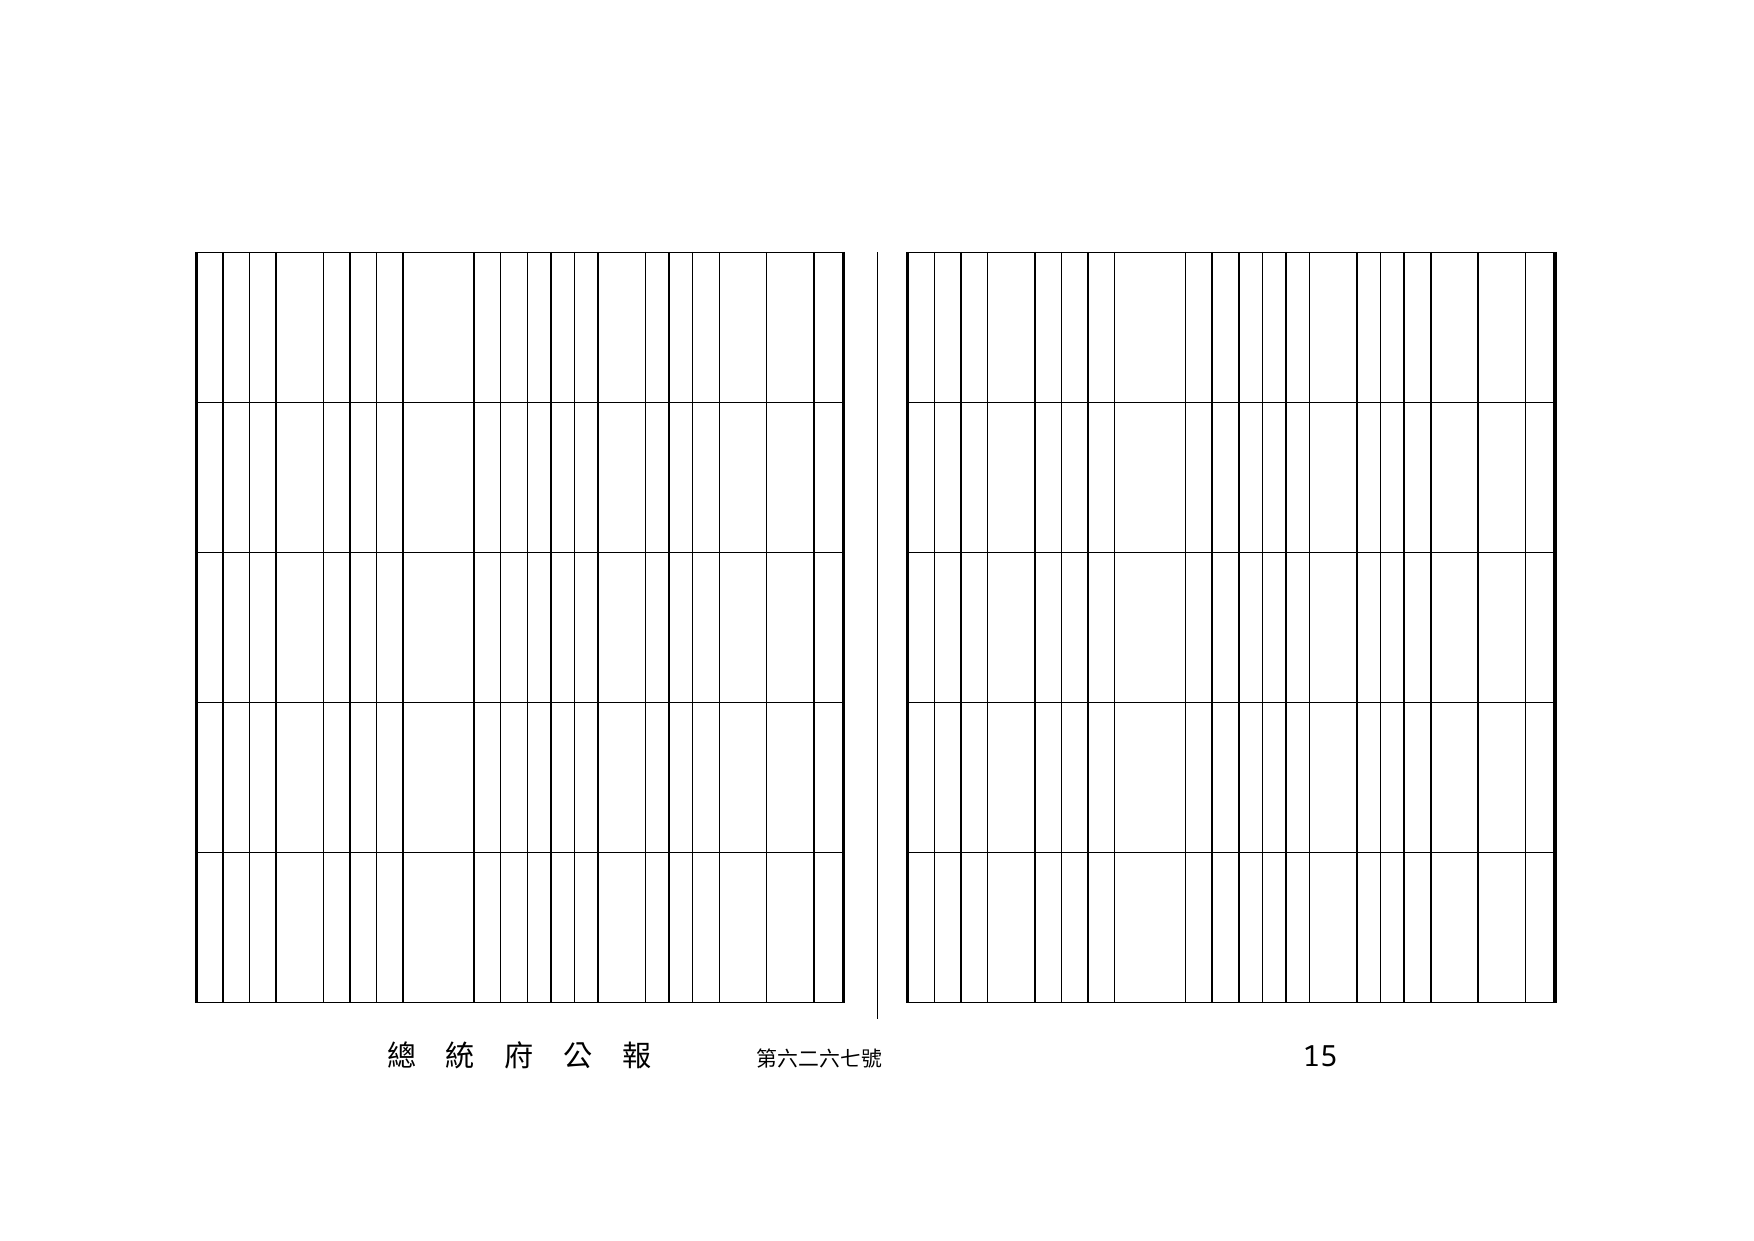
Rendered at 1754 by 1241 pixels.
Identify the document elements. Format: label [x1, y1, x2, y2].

table_cell [1526, 853, 1553, 1002]
table_cell [935, 553, 960, 702]
table_cell [198, 703, 222, 852]
table_cell [277, 253, 300, 402]
table_cell [1287, 253, 1309, 402]
table_cell [277, 853, 300, 1002]
table_cell [1333, 403, 1356, 552]
table_cell [1115, 403, 1138, 552]
table_cell [351, 853, 376, 1002]
table_cell [575, 703, 597, 852]
table_cell [1358, 553, 1380, 702]
table_cell [404, 553, 427, 702]
table_cell [300, 403, 323, 552]
table_cell [277, 553, 300, 702]
table_cell [198, 253, 222, 402]
table_cell [1432, 703, 1454, 852]
table_cell [1011, 253, 1034, 402]
table_cell [1213, 553, 1238, 702]
table_cell [224, 553, 249, 702]
table_cell [1062, 403, 1087, 552]
table_cell [377, 703, 402, 852]
table_cell [1138, 253, 1162, 402]
table_cell [1162, 403, 1185, 552]
table_cell [988, 703, 1011, 852]
table_cell [1287, 553, 1309, 702]
table_cell [646, 703, 668, 852]
table_cell [450, 403, 473, 552]
table_cell [988, 403, 1011, 552]
table_cell [935, 853, 960, 1002]
table_cell [324, 553, 349, 702]
table_cell [909, 403, 934, 552]
table_cell [250, 253, 275, 402]
table_cell [1036, 253, 1061, 402]
table_cell [1011, 403, 1034, 552]
table_cell [1186, 853, 1211, 1002]
table_cell [646, 553, 668, 702]
table_cell [790, 403, 813, 552]
table_cell [693, 703, 719, 852]
table_cell [988, 553, 1011, 702]
table_cell [1526, 703, 1553, 852]
table_cell [743, 403, 766, 552]
table_cell [1213, 403, 1238, 552]
table_cell [501, 553, 527, 702]
table_cell [1287, 403, 1309, 552]
table_cell [622, 553, 645, 702]
table_cell [599, 703, 622, 852]
table_cell [1502, 703, 1525, 852]
table_cell [599, 253, 622, 402]
table_cell [1240, 853, 1262, 1002]
table_cell [815, 853, 842, 1002]
table_cell [720, 403, 743, 552]
table_cell [1454, 403, 1477, 552]
table_cell [427, 853, 450, 1002]
table_cell [1115, 553, 1138, 702]
table_cell [935, 703, 960, 852]
table_cell [224, 403, 249, 552]
table_cell [815, 253, 842, 402]
table_cell [1011, 703, 1034, 852]
table_cell [250, 703, 275, 852]
table_cell [575, 403, 597, 552]
table_cell [1310, 853, 1333, 1002]
table_cell [815, 403, 842, 552]
table_cell [377, 253, 402, 402]
table_cell [670, 253, 692, 402]
table_cell [377, 403, 402, 552]
table_cell [646, 853, 668, 1002]
table_cell [988, 253, 1011, 402]
table_cell [404, 253, 427, 402]
table_cell [198, 403, 222, 552]
table_cell [1287, 853, 1309, 1002]
table_cell [1138, 703, 1162, 852]
table_cell [599, 403, 622, 552]
table_cell [1479, 553, 1502, 702]
table_cell [1333, 853, 1356, 1002]
table_cell [427, 403, 450, 552]
table_cell [377, 553, 402, 702]
table_cell [1036, 553, 1061, 702]
table_cell [693, 253, 719, 402]
table_cell [475, 853, 500, 1002]
table_cell [1381, 853, 1403, 1002]
table_cell [1526, 253, 1553, 402]
table_cell [1479, 703, 1502, 852]
table_cell [528, 703, 550, 852]
table_cell [501, 853, 527, 1002]
table_cell [767, 553, 790, 702]
table_cell [962, 403, 987, 552]
table_cell [670, 853, 692, 1002]
table_cell [1479, 253, 1502, 402]
table_cell [743, 553, 766, 702]
table_cell [599, 553, 622, 702]
table_cell [1479, 403, 1502, 552]
table_cell [1432, 403, 1454, 552]
table_cell [475, 253, 500, 402]
table_cell [693, 853, 719, 1002]
table_cell [351, 553, 376, 702]
table_cell [1263, 553, 1285, 702]
table_cell [1432, 553, 1454, 702]
table_cell [743, 853, 766, 1002]
table_cell [324, 403, 349, 552]
table_cell [670, 553, 692, 702]
table_cell [815, 703, 842, 852]
table_cell [693, 553, 719, 702]
table_cell [1358, 703, 1380, 852]
table_cell [1115, 703, 1138, 852]
table_cell [277, 703, 300, 852]
table_cell [1240, 703, 1262, 852]
table_cell [450, 253, 473, 402]
table_cell [1502, 403, 1525, 552]
table_cell [300, 853, 323, 1002]
table_cell [599, 853, 622, 1002]
table_cell [646, 253, 668, 402]
table_cell [962, 853, 987, 1002]
table_cell [962, 253, 987, 402]
table_cell [1358, 853, 1380, 1002]
table_cell [475, 703, 500, 852]
table_cell [224, 853, 249, 1002]
table_cell [790, 703, 813, 852]
table_cell [528, 253, 550, 402]
table_cell [1138, 403, 1162, 552]
table_cell [1454, 703, 1477, 852]
table_cell [909, 253, 934, 402]
table_cell [1240, 403, 1262, 552]
table_cell [1454, 253, 1477, 402]
table_cell [552, 853, 574, 1002]
table_cell [351, 703, 376, 852]
table_cell [1240, 553, 1262, 702]
table_cell [1062, 703, 1087, 852]
table_cell [909, 853, 934, 1002]
table_cell [1062, 853, 1087, 1002]
table_cell [324, 253, 349, 402]
table_cell [1526, 553, 1553, 702]
table_cell [1162, 853, 1185, 1002]
table_cell [1405, 553, 1430, 702]
table_cell [1454, 853, 1477, 1002]
table_cell [250, 403, 275, 552]
table_cell [743, 703, 766, 852]
table_cell [767, 403, 790, 552]
table_cell [1263, 703, 1285, 852]
table_cell [622, 403, 645, 552]
table_cell [1502, 853, 1525, 1002]
table_cell [1138, 553, 1162, 702]
table_cell [815, 553, 842, 702]
table_cell [404, 403, 427, 552]
table_cell [1358, 253, 1380, 402]
table_cell [1115, 853, 1138, 1002]
table_cell [1186, 253, 1211, 402]
table_cell [552, 703, 574, 852]
table_cell [720, 253, 743, 402]
table_cell [1502, 253, 1525, 402]
table_cell [1186, 553, 1211, 702]
table_cell [1036, 853, 1061, 1002]
table_cell [552, 553, 574, 702]
table_cell [693, 403, 719, 552]
table_cell [475, 403, 500, 552]
table_cell [324, 703, 349, 852]
table_cell [622, 853, 645, 1002]
table_cell [300, 703, 323, 852]
table_cell [909, 553, 934, 702]
table_cell [790, 253, 813, 402]
table_cell [1263, 253, 1285, 402]
table_cell [528, 853, 550, 1002]
table_cell [1240, 253, 1262, 402]
table_cell [1310, 553, 1333, 702]
table_cell [962, 703, 987, 852]
table_cell [790, 853, 813, 1002]
table_cell [1333, 553, 1356, 702]
table_cell [1089, 853, 1114, 1002]
table_cell [935, 403, 960, 552]
table_cell [1333, 253, 1356, 402]
table_cell [1479, 853, 1502, 1002]
table_cell [1310, 253, 1333, 402]
table_cell [250, 553, 275, 702]
table_cell [450, 853, 473, 1002]
table_cell [575, 553, 597, 702]
table_cell [1432, 253, 1454, 402]
table_cell [670, 403, 692, 552]
table_cell [1213, 253, 1238, 402]
table_cell [720, 853, 743, 1002]
table_cell [670, 703, 692, 852]
table_cell [277, 403, 300, 552]
table_cell [1381, 253, 1403, 402]
table_cell [1011, 553, 1034, 702]
table_cell [450, 703, 473, 852]
table_cell [1213, 853, 1238, 1002]
table_cell [720, 553, 743, 702]
table_cell [720, 703, 743, 852]
table_cell [198, 553, 222, 702]
table_cell [1162, 253, 1185, 402]
table_cell [324, 853, 349, 1002]
table_cell [1405, 403, 1430, 552]
table_cell [988, 853, 1011, 1002]
table_cell [1062, 553, 1087, 702]
table_cell [1310, 703, 1333, 852]
table_cell [1089, 253, 1114, 402]
table_cell [224, 703, 249, 852]
table_cell [1011, 853, 1034, 1002]
table_cell [622, 253, 645, 402]
table_cell [1333, 703, 1356, 852]
table_cell [404, 853, 427, 1002]
table_cell [427, 703, 450, 852]
table_cell [909, 703, 934, 852]
table_cell [767, 703, 790, 852]
table_cell [935, 253, 960, 402]
table_cell [198, 853, 222, 1002]
table_cell [575, 853, 597, 1002]
table_cell [427, 553, 450, 702]
table_cell [1287, 703, 1309, 852]
table_cell [1036, 403, 1061, 552]
table_cell [1062, 253, 1087, 402]
table_cell [1381, 403, 1403, 552]
table_cell [501, 253, 527, 402]
table_cell [575, 253, 597, 402]
table_cell [1115, 253, 1138, 402]
table_cell [475, 553, 500, 702]
table_cell [622, 703, 645, 852]
table_cell [404, 703, 427, 852]
table_cell [427, 253, 450, 402]
table_cell [1138, 853, 1162, 1002]
table_cell [450, 553, 473, 702]
table_cell [1036, 703, 1061, 852]
table_cell [1089, 403, 1114, 552]
table_cell [300, 253, 323, 402]
table_cell [1432, 853, 1454, 1002]
table_cell [790, 553, 813, 702]
table_cell [1454, 553, 1477, 702]
table_cell [1381, 553, 1403, 702]
table_cell [1502, 553, 1525, 702]
table_cell [224, 253, 249, 402]
table_cell [767, 853, 790, 1002]
table_cell [1310, 403, 1333, 552]
table_cell [1405, 853, 1430, 1002]
table_cell [552, 403, 574, 552]
table_cell [528, 553, 550, 702]
table_cell [552, 253, 574, 402]
table_cell [501, 403, 527, 552]
table_cell [1186, 703, 1211, 852]
table_cell [351, 253, 376, 402]
table_cell [1263, 403, 1285, 552]
table_cell [351, 403, 376, 552]
table_cell [1526, 403, 1553, 552]
table_cell [250, 853, 275, 1002]
table_cell [300, 553, 323, 702]
table_cell [528, 403, 550, 552]
table_cell [743, 253, 766, 402]
table_cell [767, 253, 790, 402]
table_cell [1186, 403, 1211, 552]
table_cell [1358, 403, 1380, 552]
table_cell [962, 553, 987, 702]
table_cell [1162, 553, 1185, 702]
table_cell [1405, 703, 1430, 852]
table_cell [646, 403, 668, 552]
table_cell [501, 703, 527, 852]
table_cell [1381, 703, 1403, 852]
table_cell [1213, 703, 1238, 852]
table_cell [1263, 853, 1285, 1002]
table_cell [1405, 253, 1430, 402]
table_cell [1089, 553, 1114, 702]
table_cell [1089, 703, 1114, 852]
table_cell [1162, 703, 1185, 852]
table_cell [377, 853, 402, 1002]
